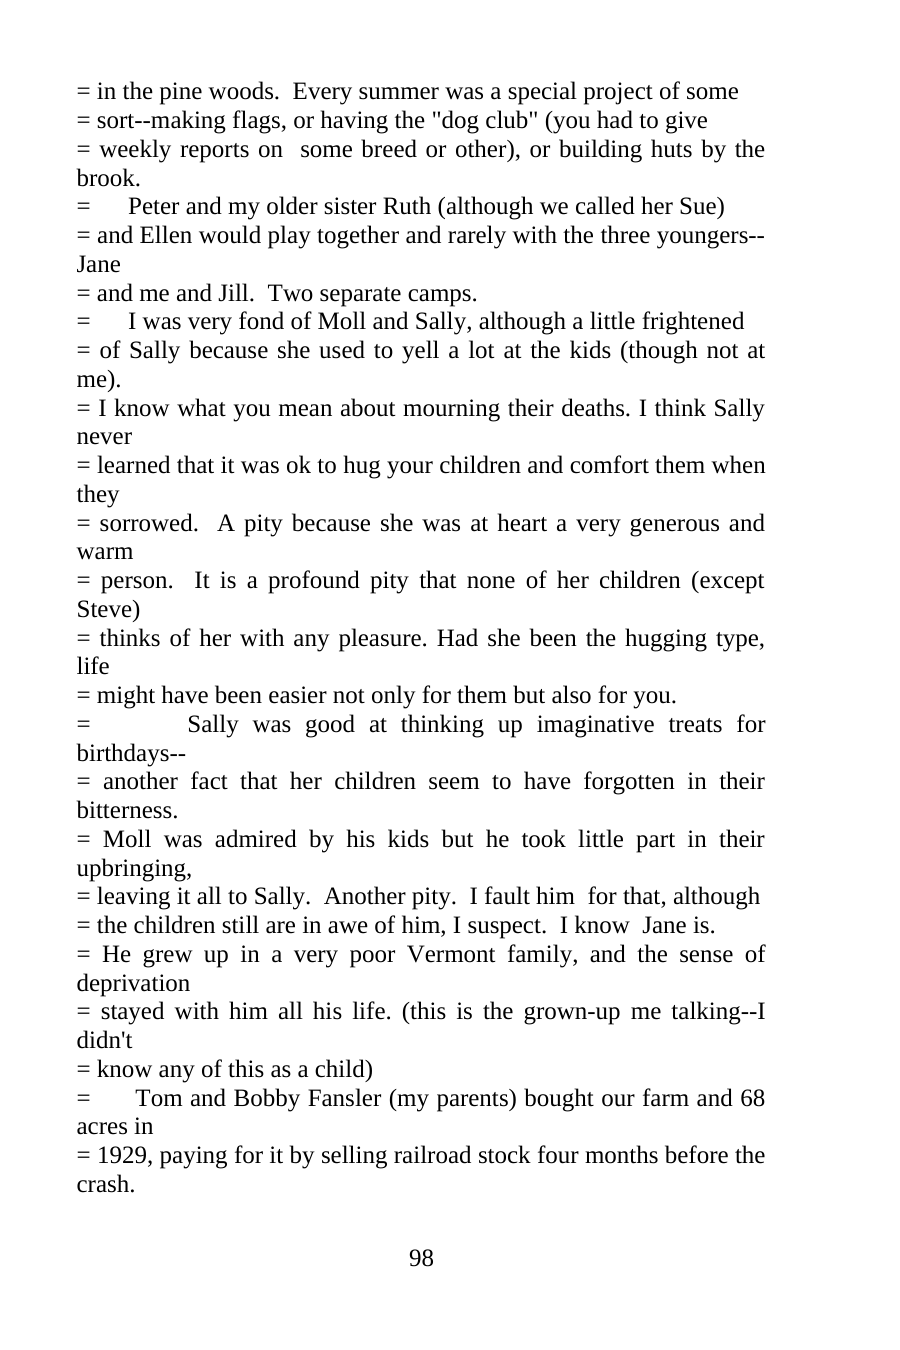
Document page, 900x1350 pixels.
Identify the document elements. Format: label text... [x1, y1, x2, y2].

text = thinks of her with any pleasure. Had she been the hugging type, life [76, 623, 766, 680]
text = Peter and my older sister Ruth (although we called her Sue) [76, 191, 766, 220]
text = of Sally because she used to yell a lot at the kids (though not at me). [76, 335, 766, 393]
text = sorrowed. A pity because she was at heart a very generous and warm [76, 508, 766, 565]
text = Moll was admired by his kids but he took little part in their upbringing, [76, 824, 766, 881]
text = in the pine woods. Every summer was a special project of some [76, 76, 766, 105]
text = I was very fond of Moll and Sally, although a little frightened [76, 306, 766, 335]
text = leaving it all to Sally. Another pity. I fault him for that, although [76, 881, 766, 910]
text = Tom and Bobby Fansler (my parents) bought our farm and 68 acres in [76, 1083, 766, 1140]
text = person. It is a profound pity that none of her children (except Steve) [76, 565, 766, 623]
text = know any of this as a child) [76, 1054, 766, 1083]
text = I know what you mean about mourning their deaths. I think Sally never [76, 393, 766, 450]
text = stayed with him all his life. (this is the grown-up me talking--I didn't [76, 996, 766, 1054]
text = 1929, paying for it by selling railroad stock four months before the crash. [76, 1140, 766, 1198]
text = sort--making flags, or having the "dog club" (you had to give [76, 105, 766, 134]
text = weekly reports on some breed or other), or building huts by the brook. [76, 134, 766, 191]
text = He grew up in a very poor Vermont family, and the sense of deprivation [76, 939, 766, 996]
text = and Ellen would play together and rarely with the three youngers--Jane [76, 220, 766, 278]
text = learned that it was ok to hug your children and comfort them when they [76, 450, 766, 508]
text = Sally was good at thinking up imaginative treats for birthdays-- [76, 709, 766, 766]
text = and me and Jill. Two separate camps. [76, 278, 766, 306]
text = the children still are in awe of him, I suspect. I know Jane is. [76, 910, 766, 939]
text = another fact that her children seem to have forgotten in their bitterness. [76, 766, 766, 824]
text = might have been easier not only for them but also for you. [76, 680, 766, 709]
